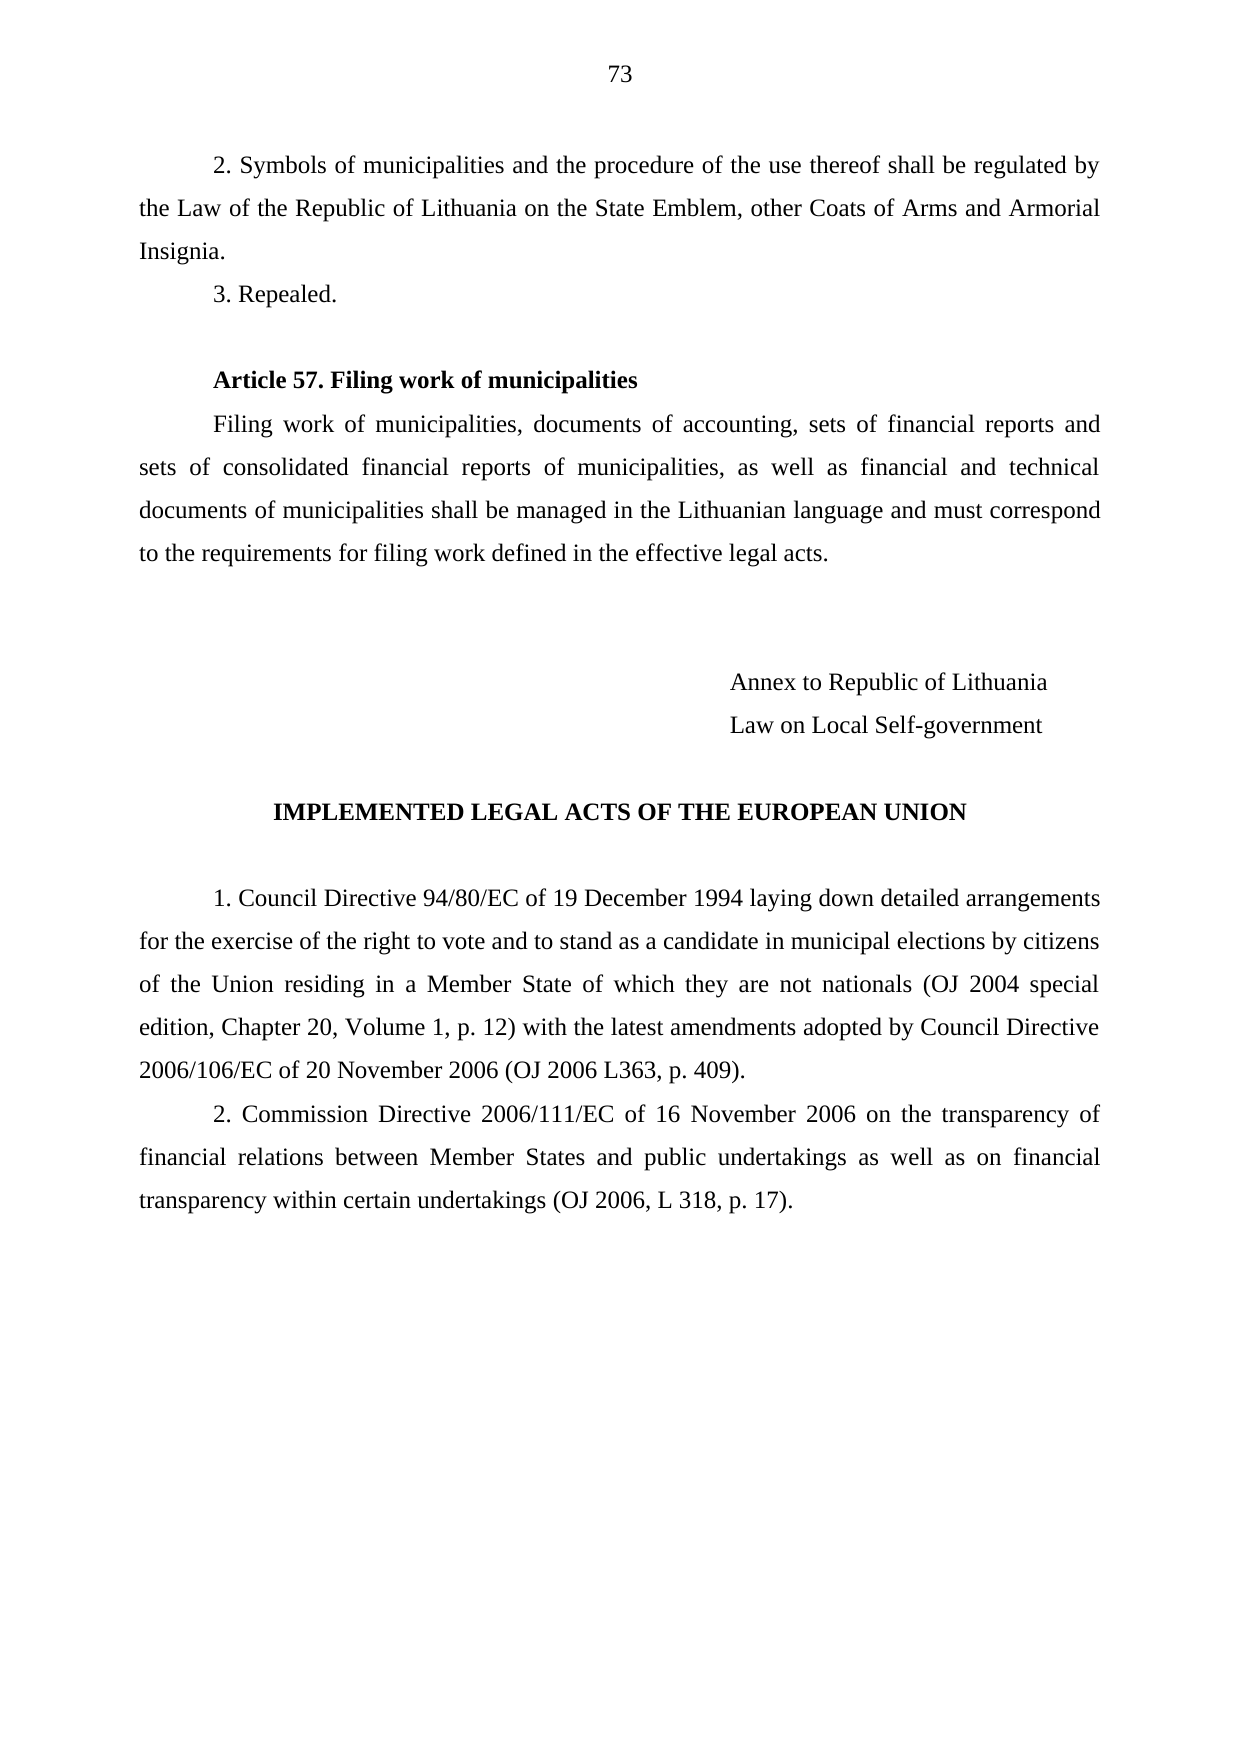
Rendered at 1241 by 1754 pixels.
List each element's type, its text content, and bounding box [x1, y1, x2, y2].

text Article 57. Filing work of municipalities [139, 366, 1101, 394]
text 2. Symbols of municipalities and the procedure of the use thereof shall be regulated by the Law of the Republic of Lithuania on the State Emblem, other Coats of Arms and Armorial Insignia. [139, 150, 1101, 265]
text 2. Commission Directive 2006/111/EC of 16 November 2006 on the transparency of financial relations between Member States and public undertakings as well as on financial transparency within certain undertakings (OJ 2006, L 318, p. 17). [139, 1099, 1101, 1214]
text Annex to Republic of Lithuania [729, 667, 1101, 696]
text 1. Council Directive 94/80/EC of 19 December 1994 laying down detailed arrangements for the exercise of the right to vote and to stand as a candidate in municipal elections by citizens of the Union residing in a Member State of which they are not nationals (OJ 2004 special edition, Chapter 20, Volume 1, p. 12) with the latest amendments adopted by Council Directive 2006/106/EC of 20 November 2006 (OJ 2006 L363, p. 409). [139, 883, 1101, 1084]
text 3. Repealed. [139, 279, 1101, 308]
text IMPLEMENTED LEGAL ACTS OF THE EUROPEAN UNION [139, 797, 1101, 826]
text Filing work of municipalities, documents of accounting, sets of financial reports and sets of consolidated financial reports of municipalities, as well as financial and technical documents of municipalities shall be managed in the Lithuanian language and must correspond to the requirements for filing work defined in the effective legal acts. [139, 409, 1101, 567]
text Law on Local Self-government [729, 711, 1101, 739]
